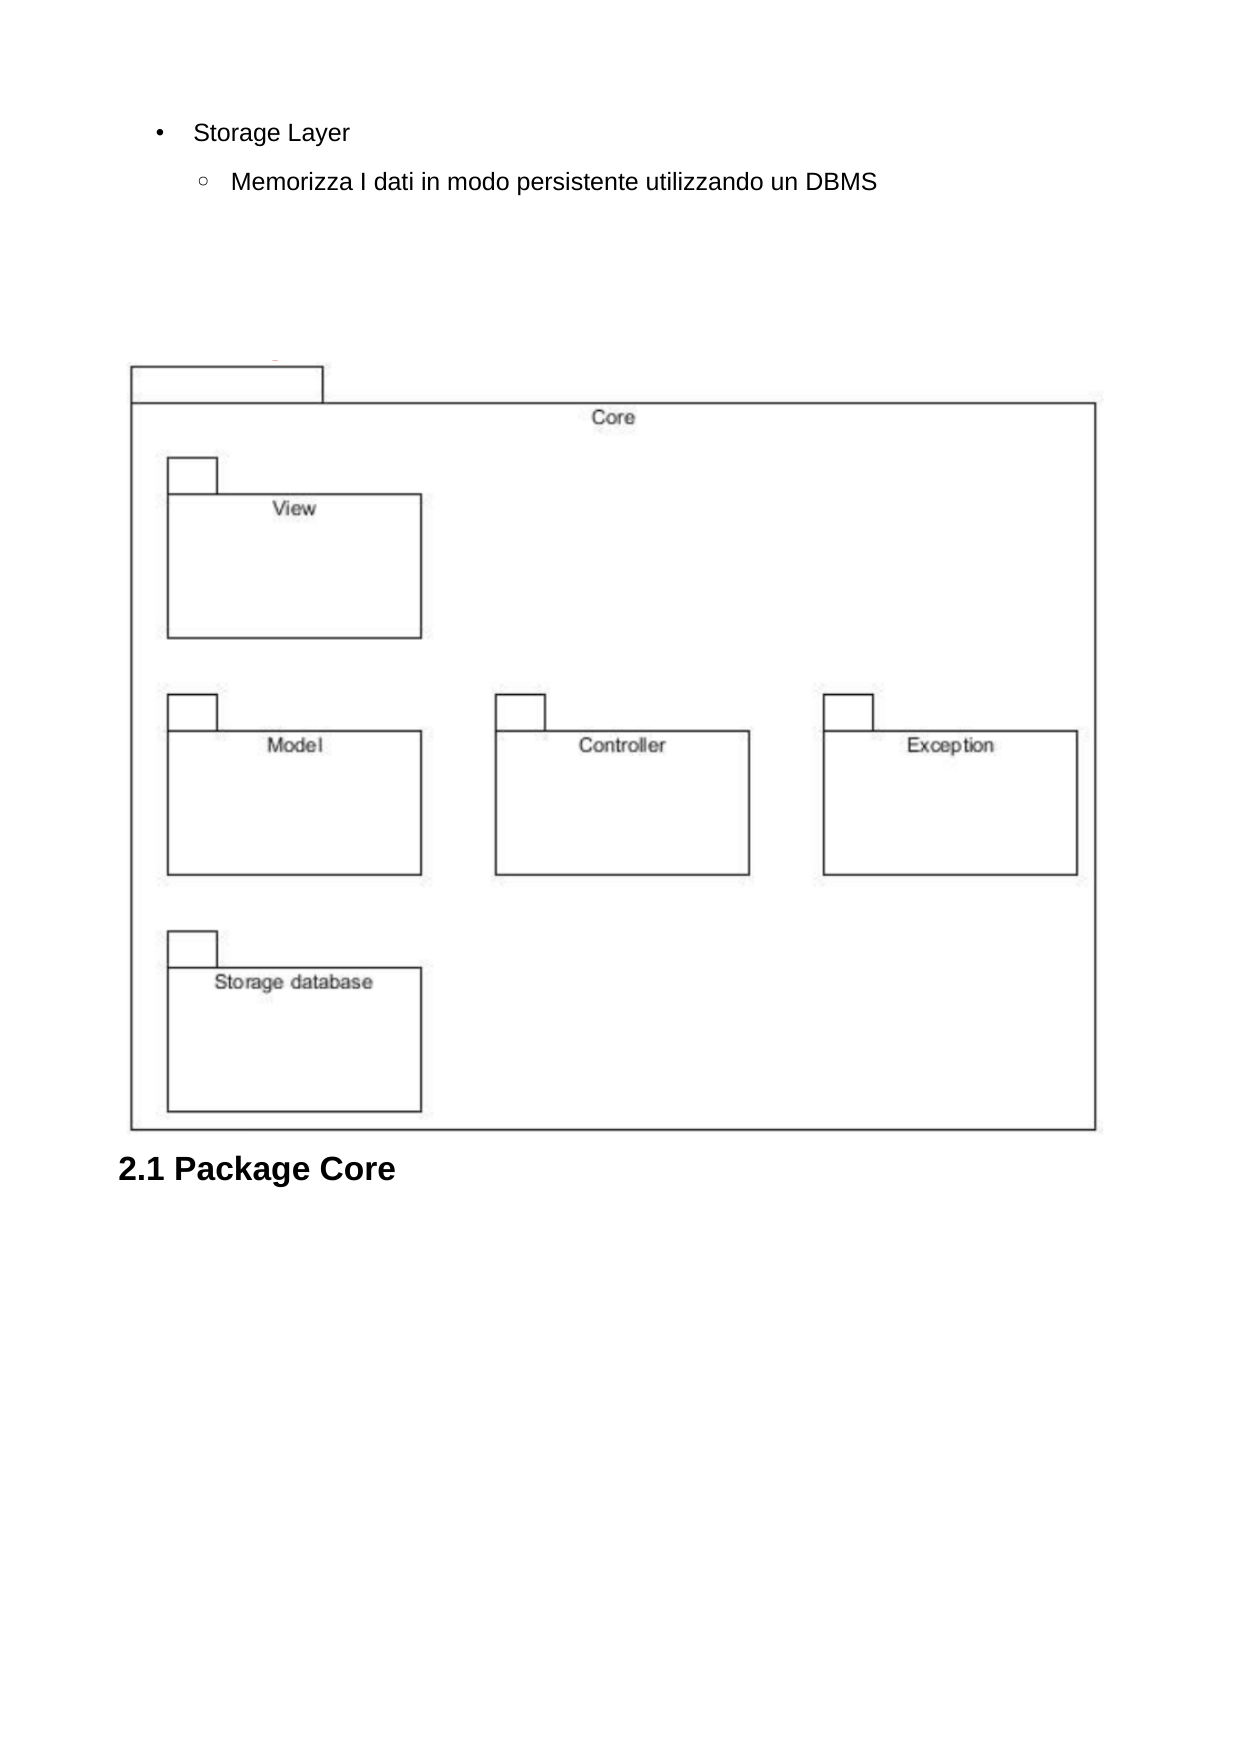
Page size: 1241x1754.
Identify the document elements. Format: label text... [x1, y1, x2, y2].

picture [118, 360, 1123, 1149]
subtitle 2.1 Package Core [118, 1149, 1122, 1188]
list Memorizza I dati in modo persistente utilizzando un DBMS [193, 167, 1122, 196]
list Storage Layer [156, 118, 1122, 147]
